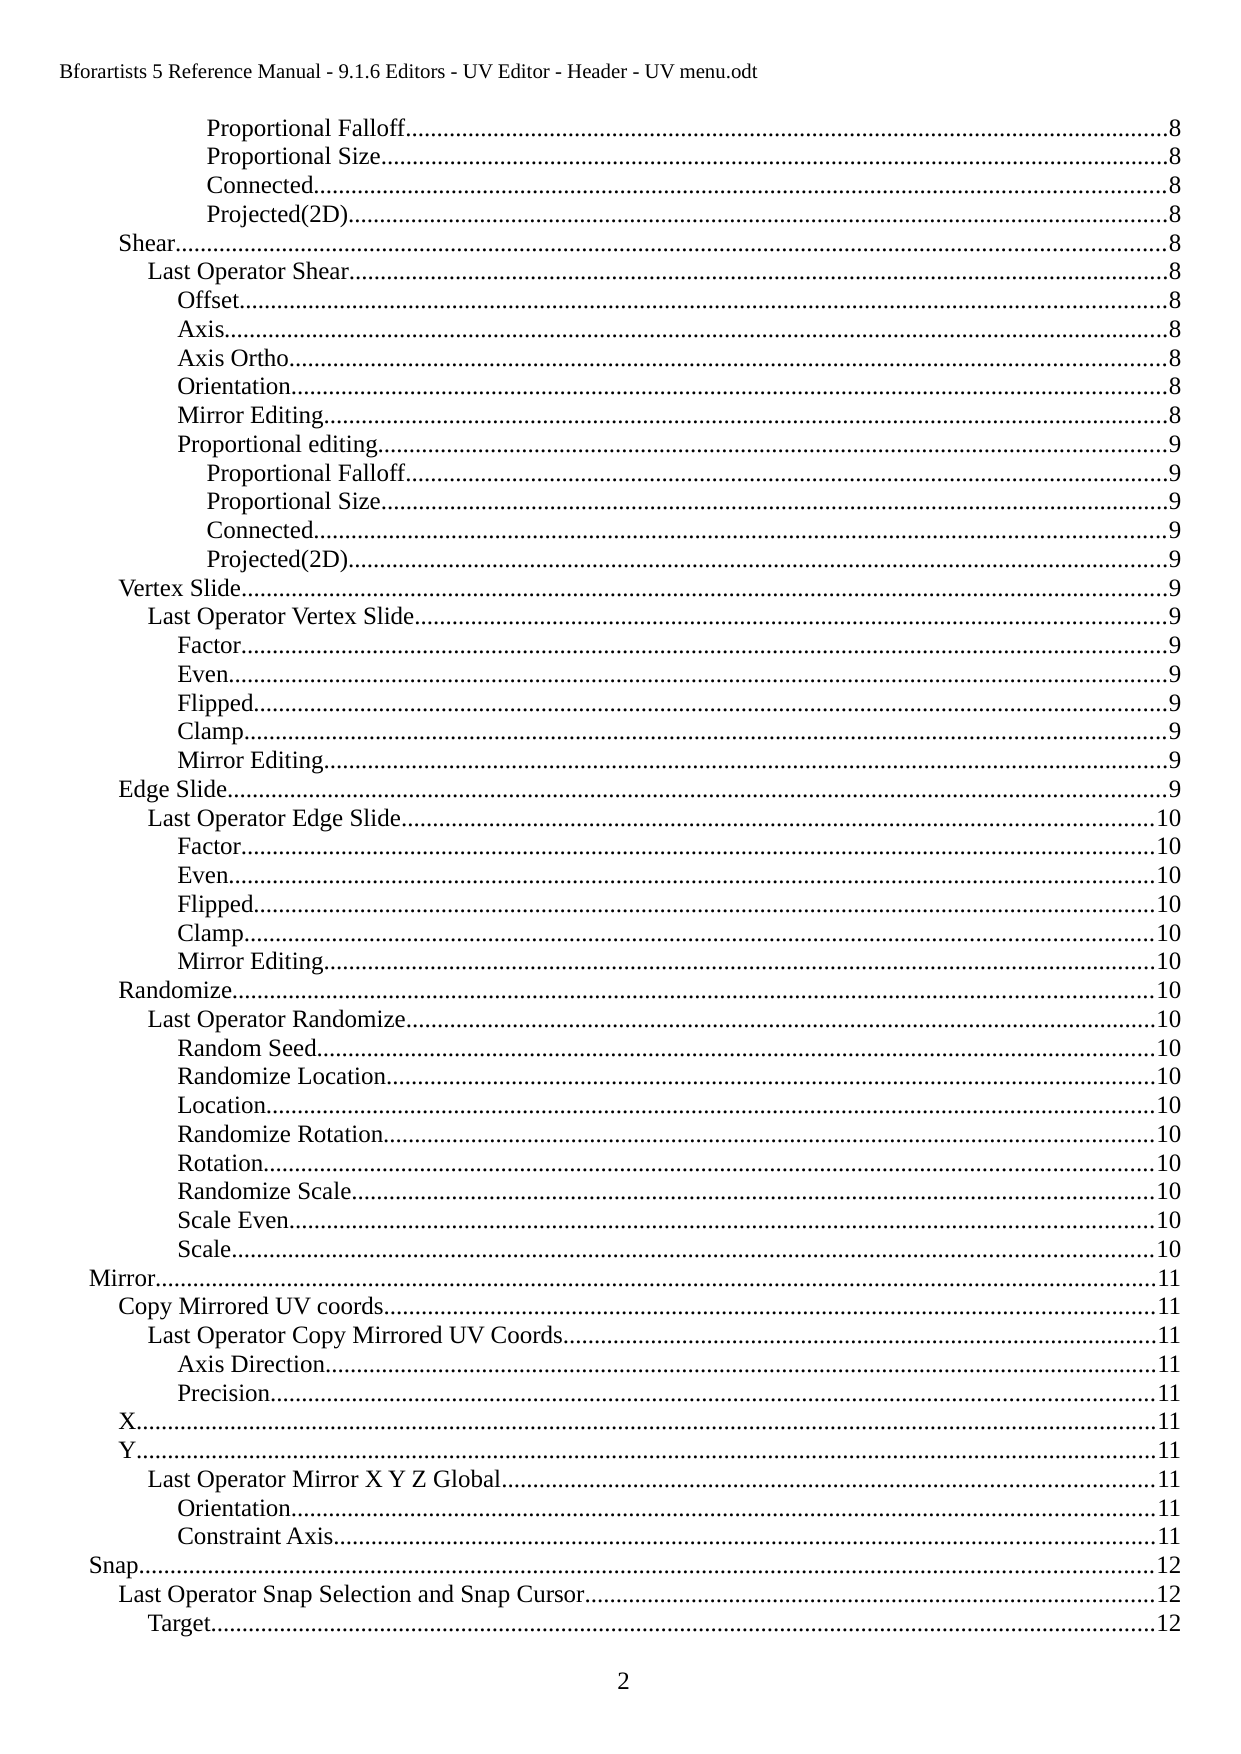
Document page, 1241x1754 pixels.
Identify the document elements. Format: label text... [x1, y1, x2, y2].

text Last Operator Edge Slide 10 [147, 803, 1181, 831]
text Shear 8 [118, 228, 1181, 256]
text Snap 12 [88, 1550, 1181, 1579]
text Target 12 [147, 1608, 1181, 1636]
text Factor 10 [177, 831, 1181, 860]
text Flipped 9 [177, 688, 1181, 716]
text Location 10 [177, 1090, 1181, 1119]
text Axis Direction 11 [177, 1349, 1181, 1378]
text Randomize Location 10 [177, 1061, 1181, 1090]
text Axis Ortho 8 [177, 343, 1181, 371]
text Mirror Editing 8 [177, 400, 1181, 429]
text Randomize Rotation 10 [177, 1119, 1181, 1148]
text Axis 8 [177, 314, 1181, 343]
text Proportional Size 8 [206, 141, 1181, 170]
text Projected(2D) 8 [206, 199, 1181, 228]
text Connected 9 [206, 515, 1181, 544]
text Even 9 [177, 659, 1181, 688]
text Precision 11 [177, 1378, 1181, 1406]
text Orientation 8 [177, 371, 1181, 400]
text Orientation 11 [177, 1493, 1181, 1521]
text Offset 8 [177, 285, 1181, 314]
text Projected(2D) 9 [206, 544, 1181, 573]
text Y 11 [118, 1435, 1181, 1464]
text X 11 [118, 1406, 1181, 1435]
text Even 10 [177, 860, 1181, 889]
text Constraint Axis 11 [177, 1521, 1181, 1550]
text Clamp 10 [177, 918, 1181, 946]
text Last Operator Randomize 10 [147, 1004, 1181, 1033]
text Scale Even 10 [177, 1205, 1181, 1234]
text Copy Mirrored UV coords 11 [118, 1291, 1181, 1320]
text Last Operator Copy Mirrored UV Coords 11 [147, 1320, 1181, 1349]
text Last Operator Vertex Slide 9 [147, 601, 1181, 630]
text Proportional editing 9 [177, 429, 1181, 458]
text Mirror Editing 9 [177, 745, 1181, 774]
text Connected 8 [206, 170, 1181, 199]
text Random Seed 10 [177, 1033, 1181, 1061]
text Proportional Falloff 9 [206, 458, 1181, 486]
text Proportional Size 9 [206, 486, 1181, 515]
text Mirror 11 [88, 1263, 1181, 1291]
text Edge Slide 9 [118, 774, 1181, 803]
text Last Operator Shear 8 [147, 256, 1181, 285]
text Randomize 10 [118, 975, 1181, 1004]
text Rotation 10 [177, 1148, 1181, 1176]
text Factor 9 [177, 630, 1181, 659]
text Last Operator Mirror X Y Z Global 11 [147, 1464, 1181, 1493]
text Mirror Editing 10 [177, 946, 1181, 975]
text Last Operator Snap Selection and Snap Cursor 12 [118, 1579, 1181, 1608]
text Randomize Scale 10 [177, 1176, 1181, 1205]
text Clamp 9 [177, 716, 1181, 745]
text Proportional Falloff 8 [206, 113, 1181, 141]
text Scale 10 [177, 1234, 1181, 1263]
text Vertex Slide 9 [118, 573, 1181, 601]
text Flipped 10 [177, 889, 1181, 918]
